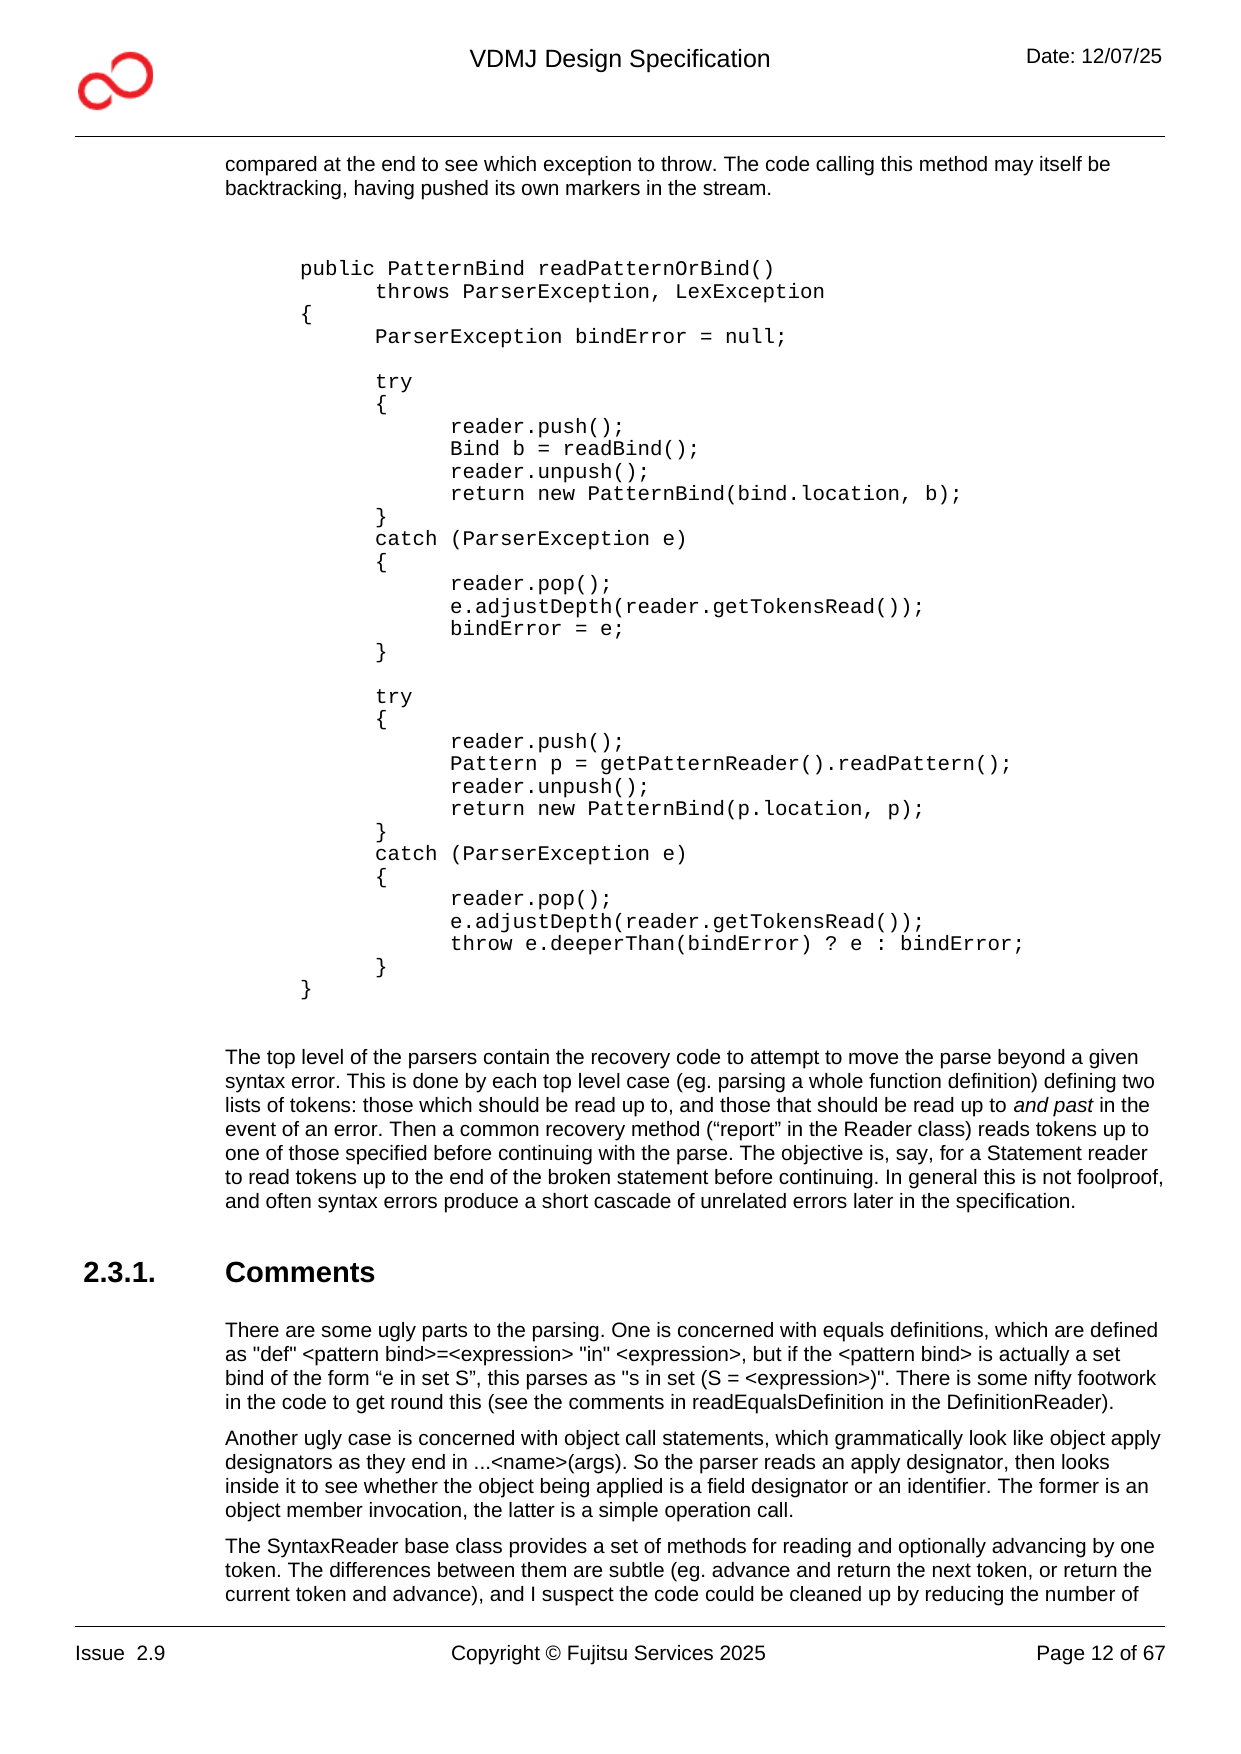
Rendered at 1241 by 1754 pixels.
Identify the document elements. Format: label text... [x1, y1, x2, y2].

text throws ParserException, LexException [225, 280, 1165, 303]
text catch (ParserException e) [225, 528, 1165, 550]
text Bind b = readBind(); [225, 438, 1165, 460]
text { [225, 865, 1165, 888]
text } [225, 820, 1165, 843]
text return new PatternBind(bind.location, b); [225, 483, 1165, 505]
text } [225, 955, 1165, 978]
text return new PatternBind(p.location, p); [225, 798, 1165, 820]
text } [225, 505, 1165, 528]
text catch (ParserException e) [225, 843, 1165, 865]
text The top level of the parsers contain the recovery code to attempt to move the parse beyond a given syntax error. This is done by each top level case (eg. parsing a whole function definition) defining two lists of tokens: those which should be read up to, and those that should be read up to and past in the event of an error. Then a common recovery method (“report” in the Reader class) reads tokens up to one of those specified before continuing with the parse. The objective is, say, for a Statement reader to read tokens up to the end of the broken statement before continuing. In general this is not foolproof, and often syntax errors produce a short cascade of unrelated errors later in the specification. [225, 1045, 1165, 1213]
subtitle Comments [75, 1256, 1165, 1288]
text reader.unpush(); [225, 775, 1165, 798]
text try [225, 370, 1165, 393]
text try [225, 685, 1165, 708]
text Pattern p = getPatternReader().readPattern(); [225, 753, 1165, 775]
text reader.push(); [225, 415, 1165, 438]
text reader.push(); [225, 730, 1165, 753]
text reader.unpush(); [225, 460, 1165, 483]
text There are some ugly parts to the parsing. One is concerned with equals definitions, which are defined as "def" <pattern bind>=<expression> "in" <expression>, but if the <pattern bind> is actually a set bind of the form “e in set S”, this parses as "s in set (S = <expression>)". There is some nifty footwork in the code to get round this (see the comments in readEqualsDefinition in the DefinitionReader). [225, 1318, 1165, 1414]
picture [78, 44, 153, 120]
text { [225, 393, 1165, 415]
text bindError = e; [225, 618, 1165, 640]
text } [225, 978, 1165, 1000]
text { [225, 303, 1165, 325]
text { [225, 550, 1165, 573]
text public PatternBind readPatternOrBind() [225, 258, 1165, 280]
text compared at the end to see which exception to throw. The code calling this method may itself be backtracking, having pushed its own markers in the stream. [225, 152, 1165, 200]
text ParserException bindError = null; [225, 325, 1165, 348]
text e.adjustDepth(reader.getTokensRead()); [225, 595, 1165, 618]
text reader.pop(); [225, 888, 1165, 910]
text The SyntaxReader base class provides a set of methods for reading and optionally advancing by one token. The differences between them are subtle (eg. advance and return the next token, or return the current token and advance), and I suspect the code could be cleaned up by reducing the number of [225, 1535, 1165, 1607]
text Another ugly case is concerned with object call statements, which grammatically look like object apply designators as they end in ...<name>(args). So the parser reads an apply designator, then looks inside it to see whether the object being applied is a field designator or an identifier. The former is an object member invocation, the latter is a simple operation call. [225, 1426, 1165, 1522]
text } [225, 640, 1165, 663]
text throw e.deeperThan(bindError) ? e : bindError; [225, 933, 1165, 955]
text { [225, 708, 1165, 730]
text e.adjustDepth(reader.getTokensRead()); [225, 910, 1165, 933]
text reader.pop(); [225, 573, 1165, 595]
